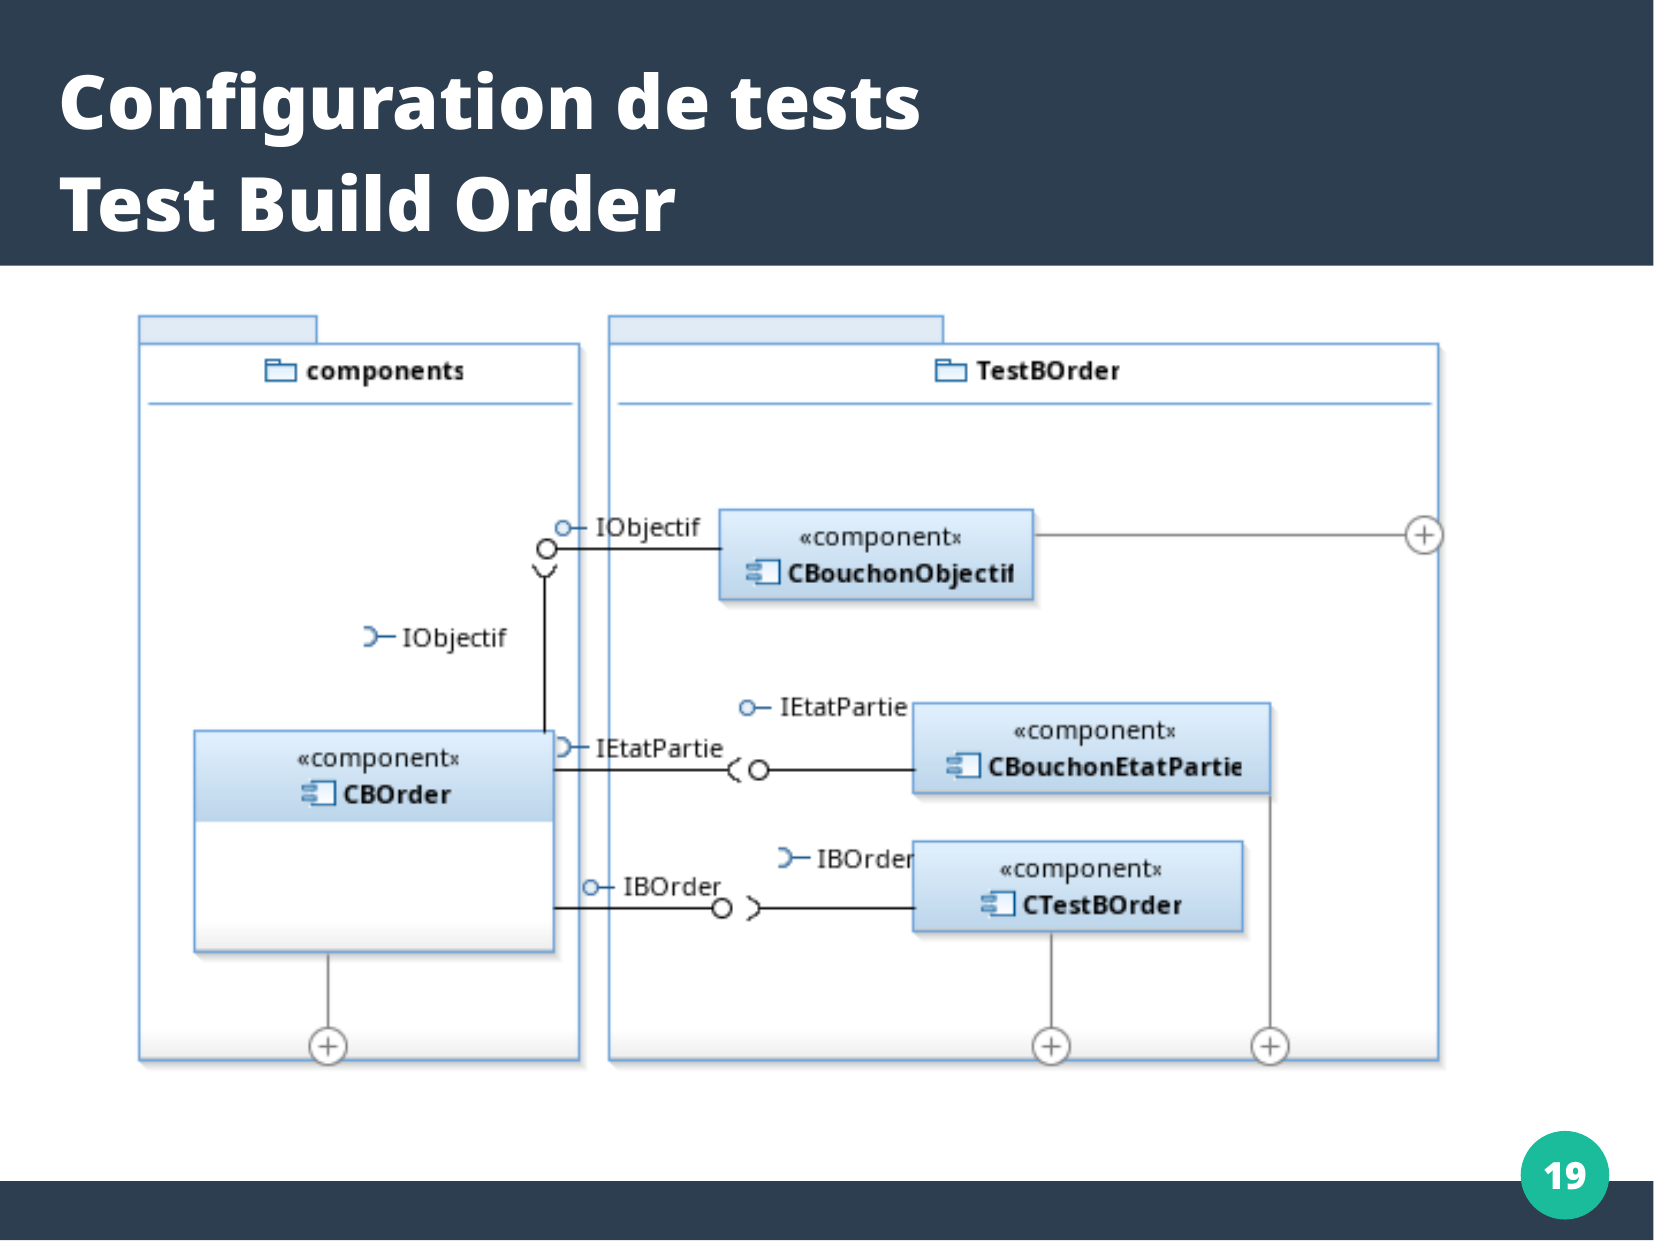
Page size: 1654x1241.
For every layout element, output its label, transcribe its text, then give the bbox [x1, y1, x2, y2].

title Configuration de tests Test Build Order [59, 49, 1595, 207]
picture [118, 295, 1500, 1123]
